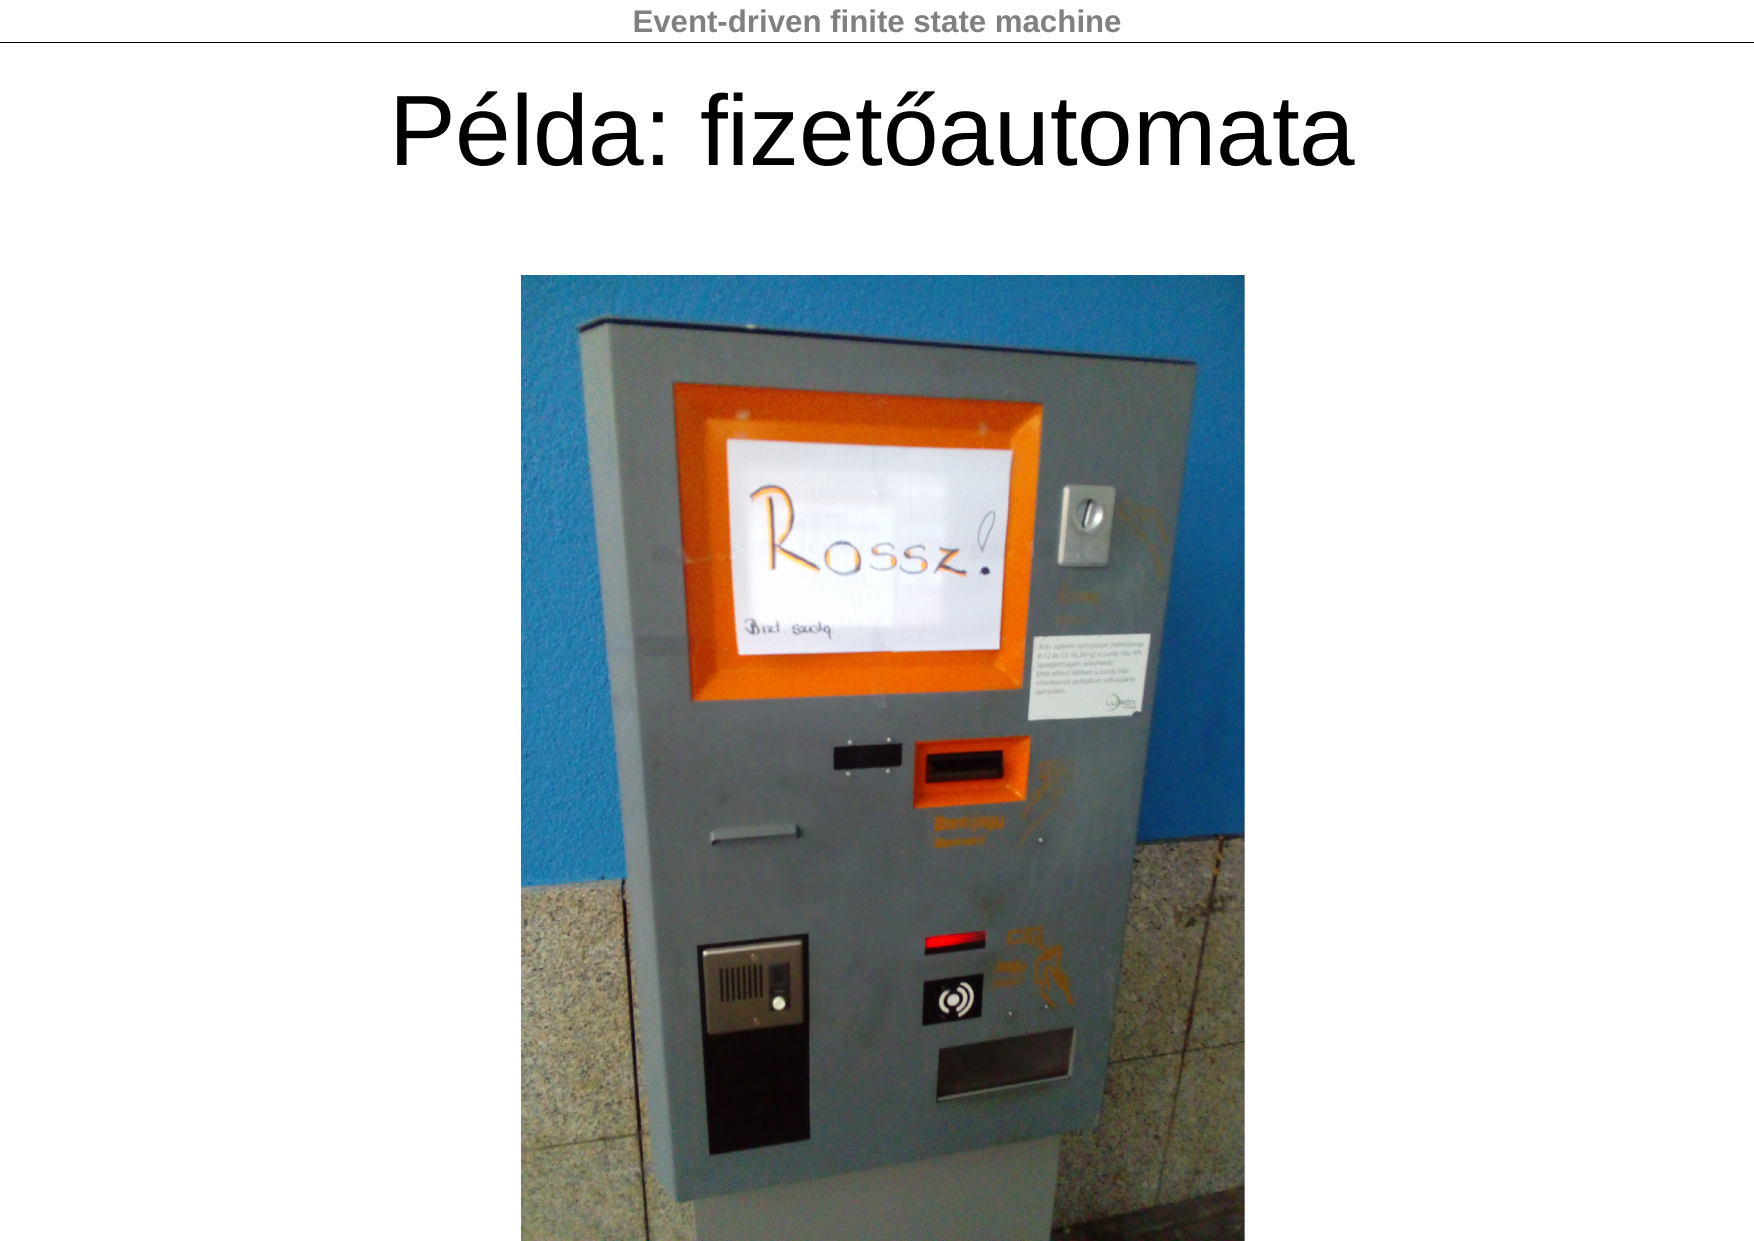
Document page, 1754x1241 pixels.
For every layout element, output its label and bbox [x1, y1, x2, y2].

picture [521, 275, 1245, 1241]
